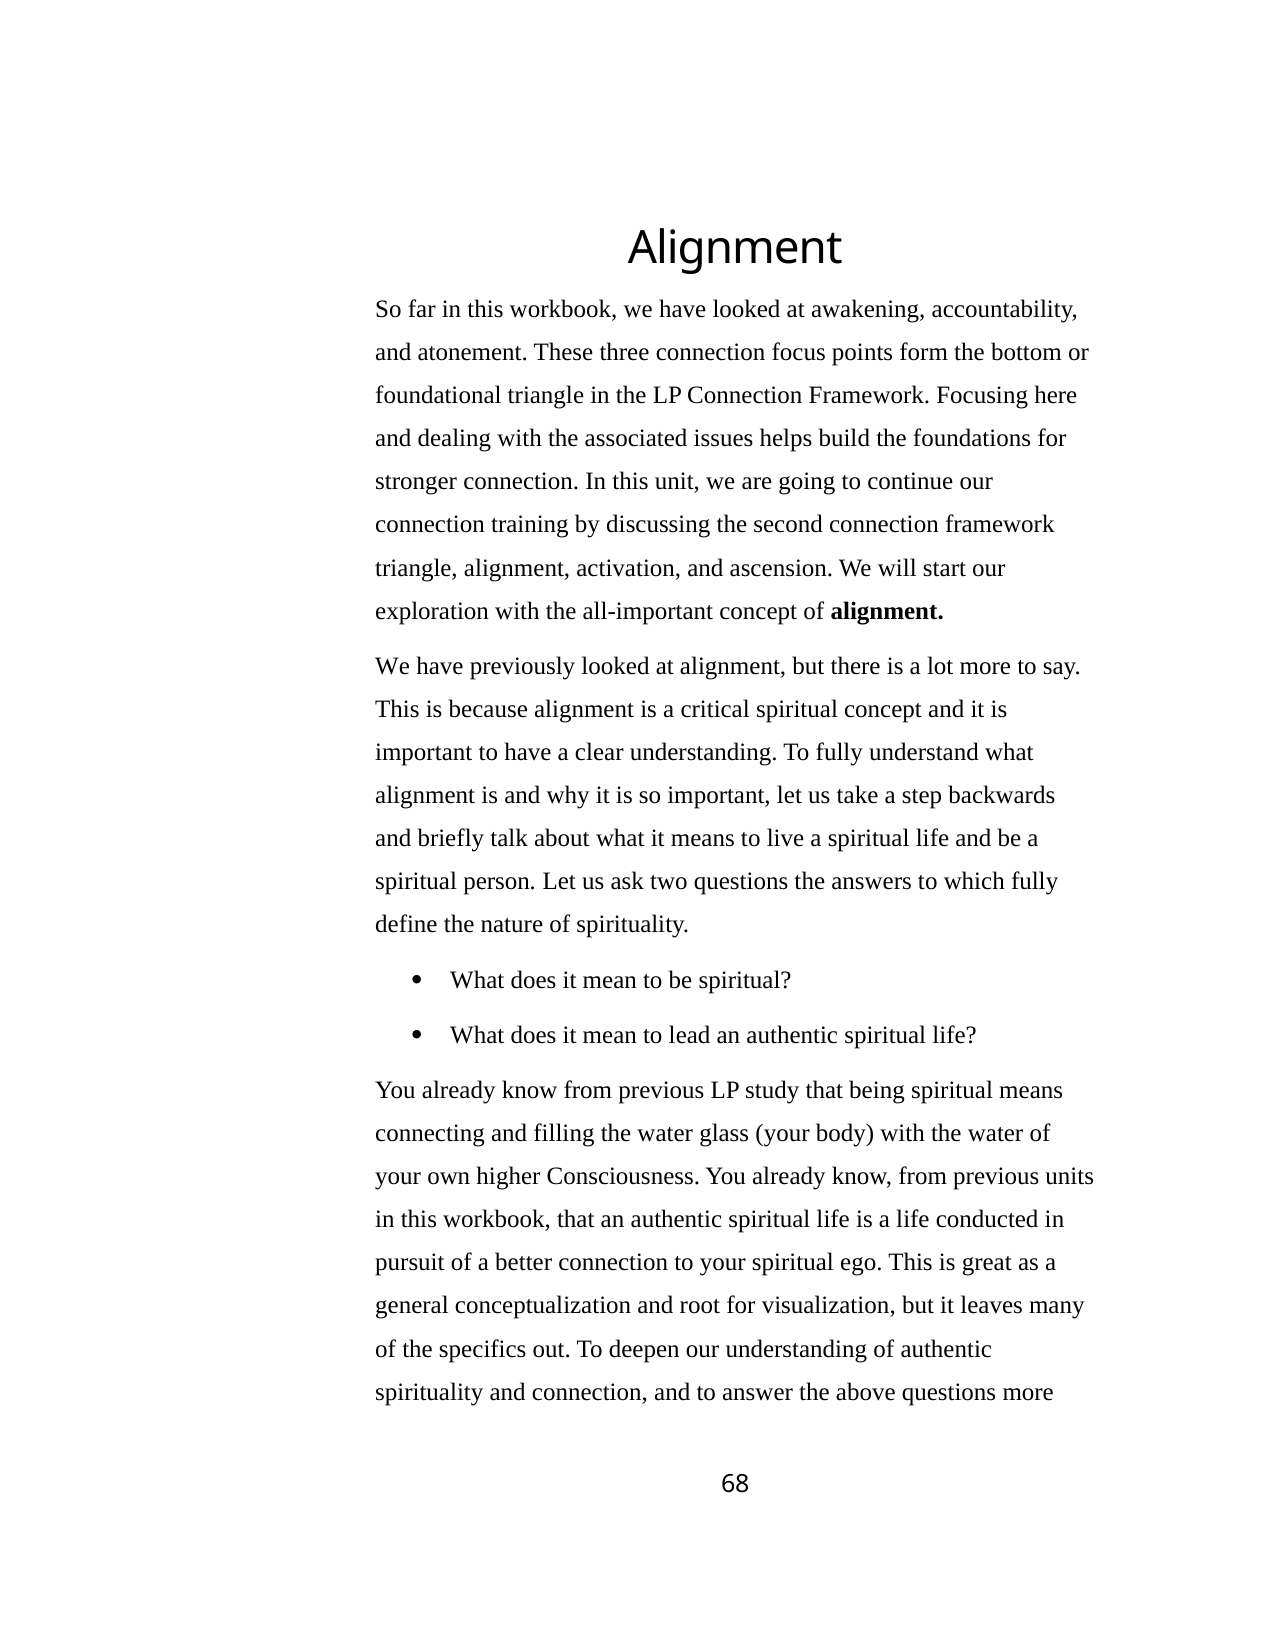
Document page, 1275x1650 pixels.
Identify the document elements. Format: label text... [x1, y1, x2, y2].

subtitle Alignment [375, 215, 1095, 277]
list What does it mean to be spiritual? [412, 965, 1095, 993]
text You already know from previous LP study that being spiritual means connecting and filling the water glass (your body) with the water of your own higher Consciousness. You already know, from previous units in this workbook, that an authentic spiritual life is a life conducted in pursuit of a better connection to your spiritual ego. This is great as a general conceptualization and root for visualization, but it leaves many of the specifics out. To deepen our understanding of authentic spirituality and connection, and to answer the above questions more [375, 1075, 1095, 1406]
list What does it mean to lead an authentic spiritual life? [412, 1020, 1095, 1048]
text So far in this workbook, we have looked at awakening, accountability, and atonement. These three connection focus points form the bottom or foundational triangle in the LP Connection Framework. Focusing here and dealing with the associated issues helps build the foundations for stronger connection. In this unit, we are going to continue our connection training by discussing the second connection framework triangle, alignment, activation, and ascension. We will start our exploration with the all-important concept of alignment. [375, 294, 1095, 624]
text We have previously looked at alignment, but there is a lot more to say. This is because alignment is a critical spiritual concept and it is important to have a clear understanding. To fully understand what alignment is and why it is so important, let us take a step backwards and briefly talk about what it means to live a spiritual life and be a spiritual person. Let us ask two questions the answers to which fully define the nature of spirituality. [375, 651, 1095, 938]
